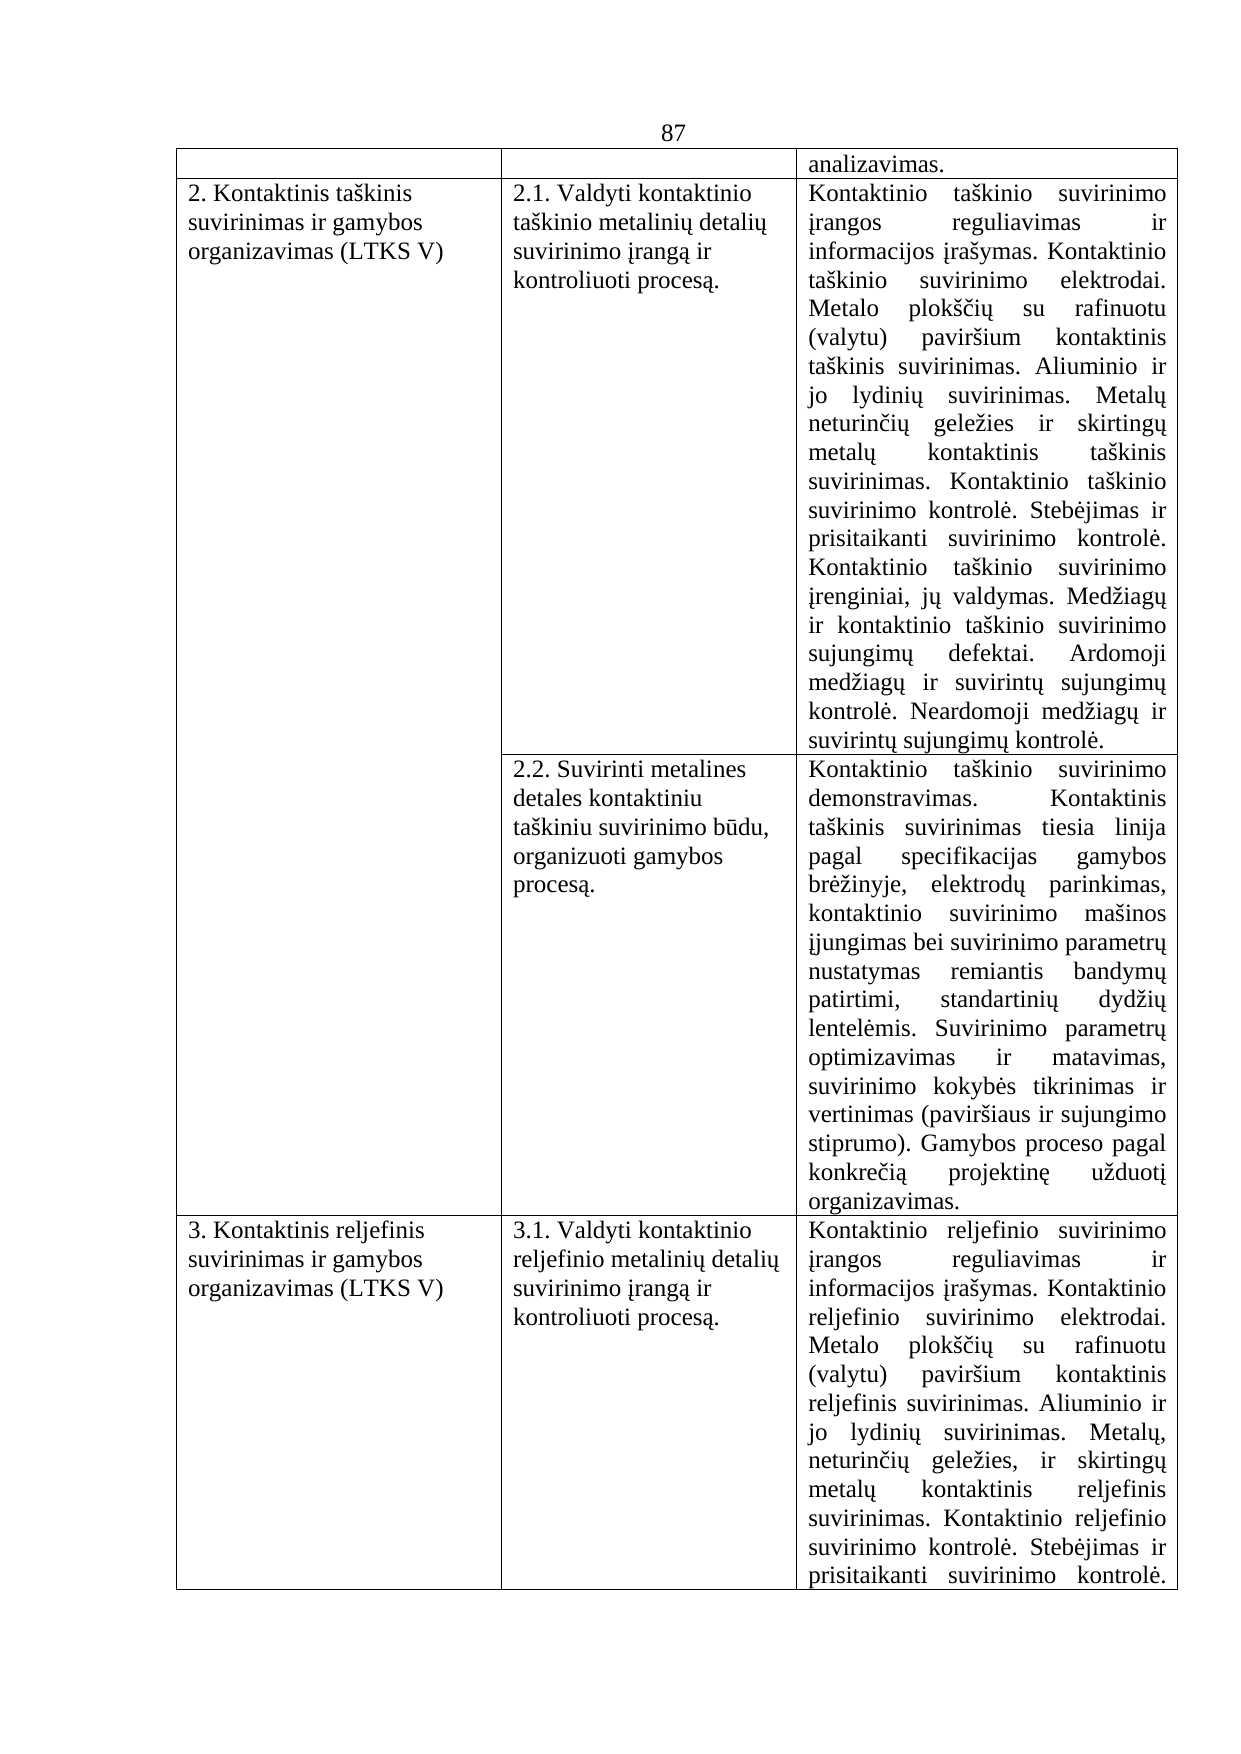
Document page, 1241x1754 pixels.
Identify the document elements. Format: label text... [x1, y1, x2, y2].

table_cell 2.2. Suvirinti metalines detales kontaktiniu taškiniu suvirinimo būdu, organizuoti gamybos procesą. [502, 755, 796, 1214]
table_cell 3.1. Valdyti kontaktinio reljefinio metalinių detalių suvirinimo įrangą ir kontroliuoti procesą. [502, 1216, 796, 1589]
table_cell Kontaktinio taškinio suvirinimo įrangos reguliavimas ir informacijos įrašymas. Kontaktinio taškinio suvirinimo elektrodai. Metalo plokščių su rafinuotu (valytu) paviršium kontaktinis taškinis suvirinimas. Aliuminio ir jo lydinių suvirinimas. Metalų neturinčių geležies ir skirtingų metalų kontaktinis taškinis suvirinimas. Kontaktinio taškinio suvirinimo kontrolė. Stebėjimas ir prisitaikanti suvirinimo kontrolė. Kontaktinio taškinio suvirinimo įrenginiai, jų valdymas. Medžiagų ir kontaktinio taškinio suvirinimo sujungimų defektai. Ardomoji medžiagų ir suvirintų sujungimų kontrolė. Neardomoji medžiagų ir suvirintų sujungimų kontrolė. [797, 179, 1177, 753]
table_cell [502, 149, 796, 177]
table_cell Kontaktinio reljefinio suvirinimo įrangos reguliavimas ir informacijos įrašymas. Kontaktinio reljefinio suvirinimo elektrodai. Metalo plokščių su rafinuotu (valytu) paviršium kontaktinis reljefinis suvirinimas. Aliuminio ir jo lydinių suvirinimas. Metalų, neturinčių geležies, ir skirtingų metalų kontaktinis reljefinis suvirinimas. Kontaktinio reljefinio suvirinimo kontrolė. Stebėjimas ir prisitaikanti suvirinimo kontrolė. [797, 1216, 1177, 1589]
table_cell 2.1. Valdyti kontaktinio taškinio metalinių detalių suvirinimo įrangą ir kontroliuoti procesą. [502, 179, 796, 753]
table_cell Kontaktinio taškinio suvirinimo demonstravimas. Kontaktinis taškinis suvirinimas tiesia linija pagal specifikacijas gamybos brėžinyje, elektrodų parinkimas, kontaktinio suvirinimo mašinos įjungimas bei suvirinimo parametrų nustatymas remiantis bandymų patirtimi, standartinių dydžių lentelėmis. Suvirinimo parametrų optimizavimas ir matavimas, suvirinimo kokybės tikrinimas ir vertinimas (paviršiaus ir sujungimo stiprumo). Gamybos proceso pagal konkrečią projektinę užduotį organizavimas. [797, 755, 1177, 1214]
table_cell analizavimas. [797, 149, 1177, 177]
table_cell 2. Kontaktinis taškinis suvirinimas ir gamybos organizavimas (LTKS V) [177, 179, 501, 1214]
table_cell [177, 149, 501, 177]
table_cell 3. Kontaktinis reljefinis suvirinimas ir gamybos organizavimas (LTKS V) [177, 1216, 501, 1589]
